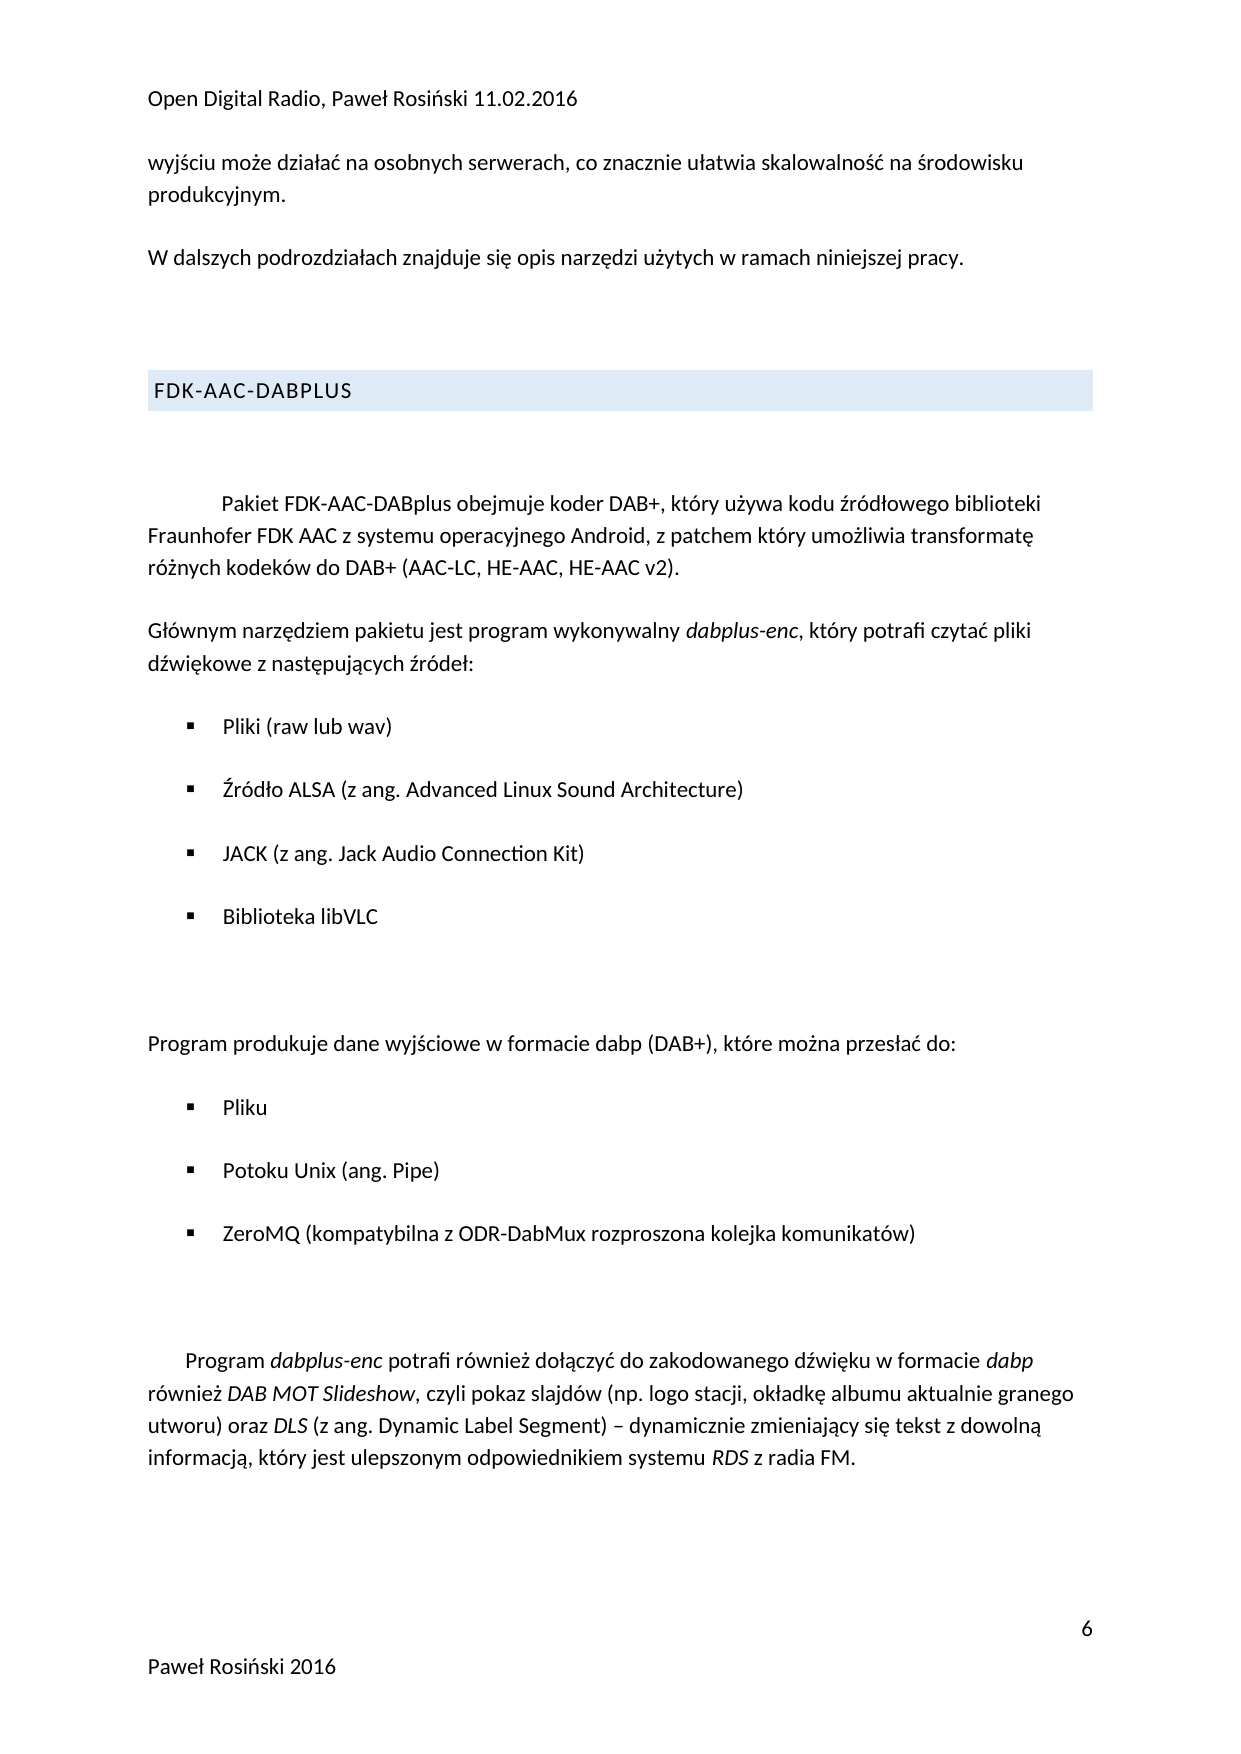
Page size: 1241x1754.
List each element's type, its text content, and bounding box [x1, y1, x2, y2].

text fdk-aac-dabplus [154, 376, 1086, 404]
text wyjściu może działać na osobnych serwerach, co znacznie ułatwia skalowalność na środowisku produkcyjnym. [148, 148, 1093, 208]
list JACK (z ang. Jack Audio Connection Kit) [185, 839, 1093, 867]
list Pliki (raw lub wav) [185, 712, 1093, 740]
text Pakiet FDK-AAC-DABplus obejmuje koder DAB+, który używa kodu źródłowego biblioteki Fraunhofer FDK AAC z systemu operacyjnego Android, z patchem który umożliwia transformatę różnych kodeków do DAB+ (AAC-LC, HE-AAC, HE-AAC v2). [148, 489, 1093, 581]
text W dalszych podrozdziałach znajduje się opis narzędzi użytych w ramach niniejszej pracy. [148, 243, 1093, 271]
list Pliku [185, 1093, 1093, 1121]
list Źródło ALSA (z ang. Advanced Linux Sound Architecture) [185, 776, 1093, 803]
text Program produkuje dane wyjściowe w formacie dabp (DAB+), które można przesłać do: [148, 1029, 1093, 1057]
list Potoku Unix (ang. Pipe) [185, 1156, 1093, 1184]
list Biblioteka libVLC [185, 902, 1093, 930]
text Program dabplus-enc potrafi również dołączyć do zakodowanego dźwięku w formacie dabp również DAB MOT Slideshow, czyli pokaz slajdów (np. logo stacji, okładkę albumu aktualnie granego utworu) oraz DLS (z ang. Dynamic Label Segment) – dynamicznie zmieniający się tekst z dowolną informacją, który jest ulepszonym odpowiednikiem systemu RDS z radia FM. [148, 1346, 1093, 1471]
text Głównym narzędziem pakietu jest program wykonywalny dabplus-enc, który potrafi czytać pliki dźwiękowe z następujących źródeł: [148, 616, 1093, 677]
list ZeroMQ (kompatybilna z ODR-DabMux rozproszona kolejka komunikatów) [185, 1219, 1093, 1248]
